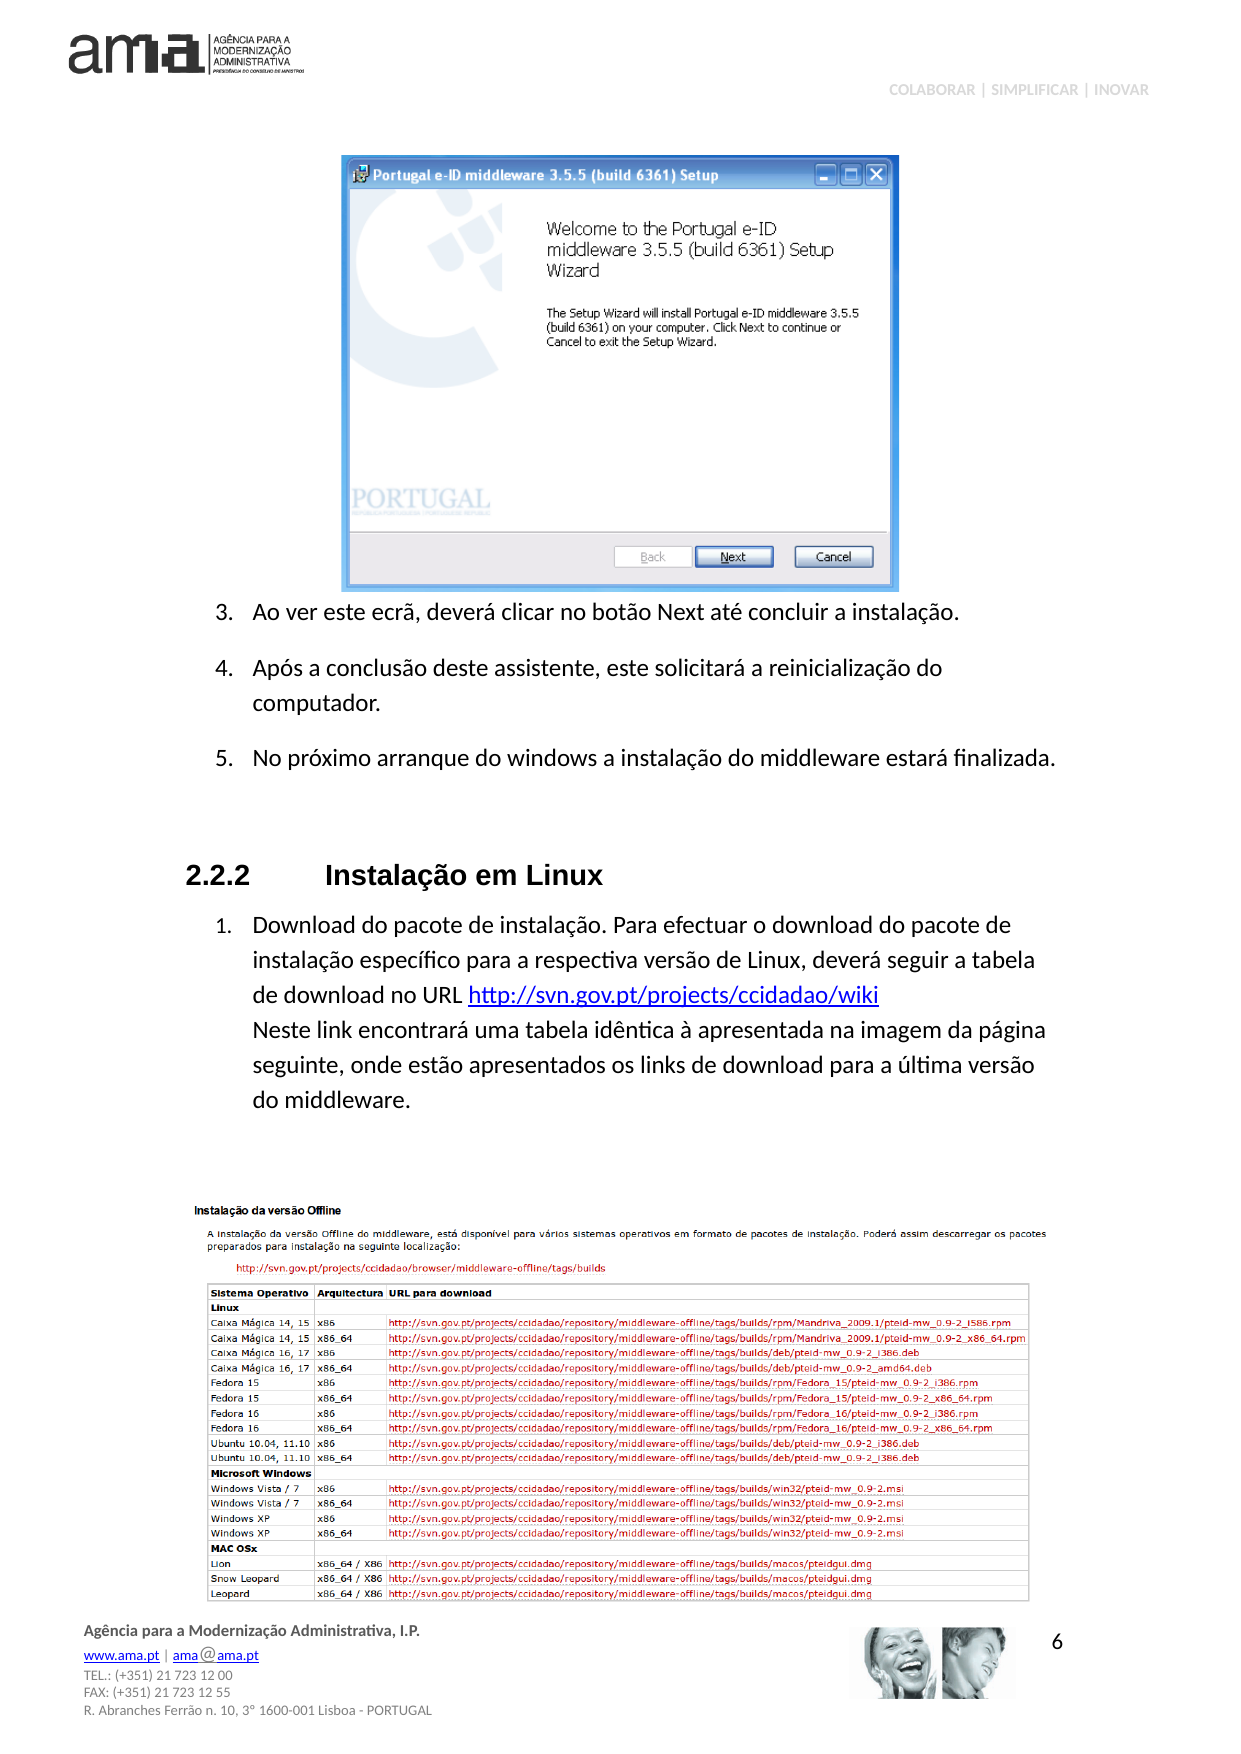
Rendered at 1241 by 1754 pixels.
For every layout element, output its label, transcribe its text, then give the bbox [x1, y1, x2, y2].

picture [68, 34, 304, 75]
picture [341, 155, 900, 592]
list Download do pacote de instalação. Para efectuar o download do pacote de instalação específico para a respectiva versão de Linux, deverá seguir a tabela de download no URL http://svn.gov.pt/projects/ccidadao/wiki Neste link encontrará uma tabela idêntica à apresentada na imagem da página seguinte, onde estão apresentados os links de download para a última versão do middleware. [215, 909, 1063, 1115]
subtitle Instalação em Linux [177, 858, 1063, 892]
picture [849, 1627, 1017, 1699]
picture [187, 1196, 1054, 1607]
list No próximo arranque do windows a instalação do middleware estará finalizada. [215, 743, 1063, 773]
list Após a conclusão deste assistente, este solicitará a reinicialização do computador. [215, 652, 1063, 717]
list Ao ver este ecrã, deverá clicar no botão Next até concluir a instalação. [215, 592, 1063, 626]
